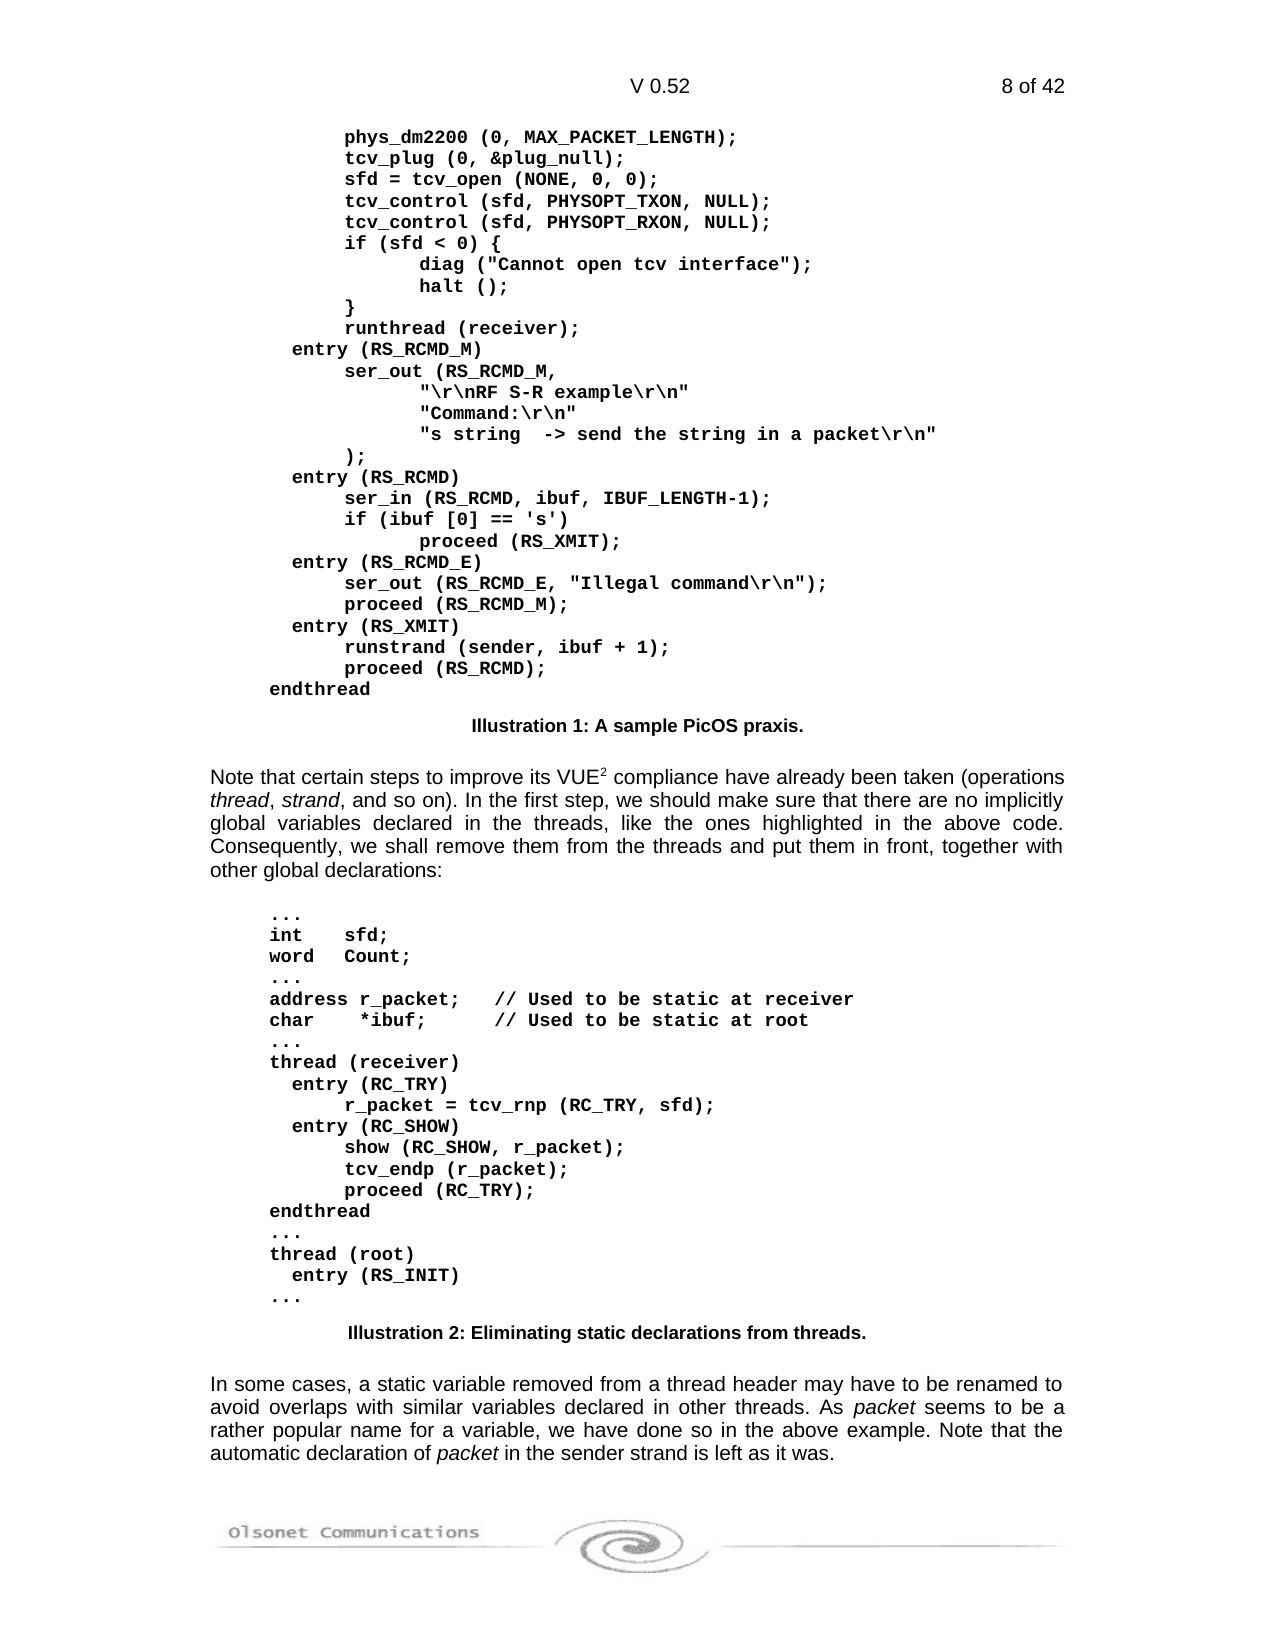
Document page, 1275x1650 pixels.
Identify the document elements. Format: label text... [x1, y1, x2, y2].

text endthread [269, 1202, 1065, 1223]
text show (RC_SHOW, r_packet); [269, 1138, 1065, 1159]
text address r_packet; // Used to be static at receiver [269, 989, 1065, 1011]
text phys_dm2200 (0, MAX_PACKET_LENGTH); [269, 128, 1065, 149]
text entry (RS_INIT) [269, 1266, 1065, 1287]
text "s string -> send the string in a packet\r\n" [269, 425, 1065, 446]
text if (ibuf [0] == 's') [269, 510, 1065, 531]
text proceed (RS_XMIT); [269, 531, 1065, 553]
text ); [269, 446, 1065, 468]
text tcv_plug (0, &plug_null); [269, 149, 1065, 170]
text entry (RC_SHOW) [269, 1117, 1065, 1138]
text entry (RS_RCMD_E) [269, 553, 1065, 574]
text ... [269, 968, 1065, 989]
text endthread [269, 680, 1065, 716]
text ... [269, 1032, 1065, 1053]
text ser_in (RS_RCMD, ibuf, IBUF_LENGTH-1); [269, 489, 1065, 510]
text thread (root) [269, 1244, 1065, 1266]
text halt (); [269, 276, 1065, 298]
text In some cases, a static variable removed from a thread header may have to be renamed to avoid overlaps with similar variables declared in other threads. As packet seems to be a rather popular name for a variable, we have done so in the above example. Note that the automatic declaration of packet in the sender strand is left as it was. [210, 1372, 1065, 1465]
text tcv_endp (r_packet); [269, 1159, 1065, 1181]
text sfd = tcv_open (NONE, 0, 0); [269, 170, 1065, 191]
text [451, 737, 824, 741]
text proceed (RC_TRY); [269, 1181, 1065, 1202]
text word Count; [269, 947, 1065, 968]
text thread (receiver) [269, 1053, 1065, 1074]
text "\r\nRF S-R example\r\n" [269, 383, 1065, 404]
text char *ibuf; // Used to be static at root [269, 1011, 1065, 1032]
text ... [269, 1223, 1065, 1244]
text Note that certain steps to improve its VUE2 compliance have already been taken (operations thread, strand, and so on). In the first step, we should make sure that there are no implicitly global variables declared in the threads, like the ones highlighted in the above code. Consequently, we shall remove them from the threads and put them in front, together with other global declarations: [210, 765, 1065, 881]
text ... [269, 1287, 1065, 1323]
text tcv_control (sfd, PHYSOPT_RXON, NULL); [269, 213, 1065, 234]
text r_packet = tcv_rnp (RC_TRY, sfd); [269, 1096, 1065, 1117]
text runstrand (sender, ibuf + 1); [269, 638, 1065, 659]
text Illustration 1: A sample PicOS praxis. [451, 716, 824, 737]
text int sfd; [269, 926, 1065, 947]
text runthread (receiver); [269, 319, 1065, 340]
text entry (RC_TRY) [269, 1074, 1065, 1096]
text proceed (RS_RCMD); [269, 659, 1065, 680]
text } [269, 298, 1065, 319]
text ser_out (RS_RCMD_E, "Illegal command\r\n"); [269, 574, 1065, 595]
text diag ("Cannot open tcv interface"); [269, 255, 1065, 276]
text ser_out (RS_RCMD_M, [269, 361, 1065, 383]
text tcv_control (sfd, PHYSOPT_TXON, NULL); [269, 191, 1065, 213]
text proceed (RS_RCMD_M); [269, 595, 1065, 616]
text entry (RS_RCMD_M) [269, 340, 1065, 361]
text [348, 1344, 927, 1372]
text Illustration 2: Eliminating static declarations from threads. [348, 1323, 927, 1344]
text "Command:\r\n" [269, 404, 1065, 425]
text if (sfd < 0) { [269, 234, 1065, 255]
text entry (RS_XMIT) [269, 616, 1065, 638]
text entry (RS_RCMD) [269, 468, 1065, 489]
picture [210, 1504, 1065, 1596]
text ... [269, 904, 1065, 926]
